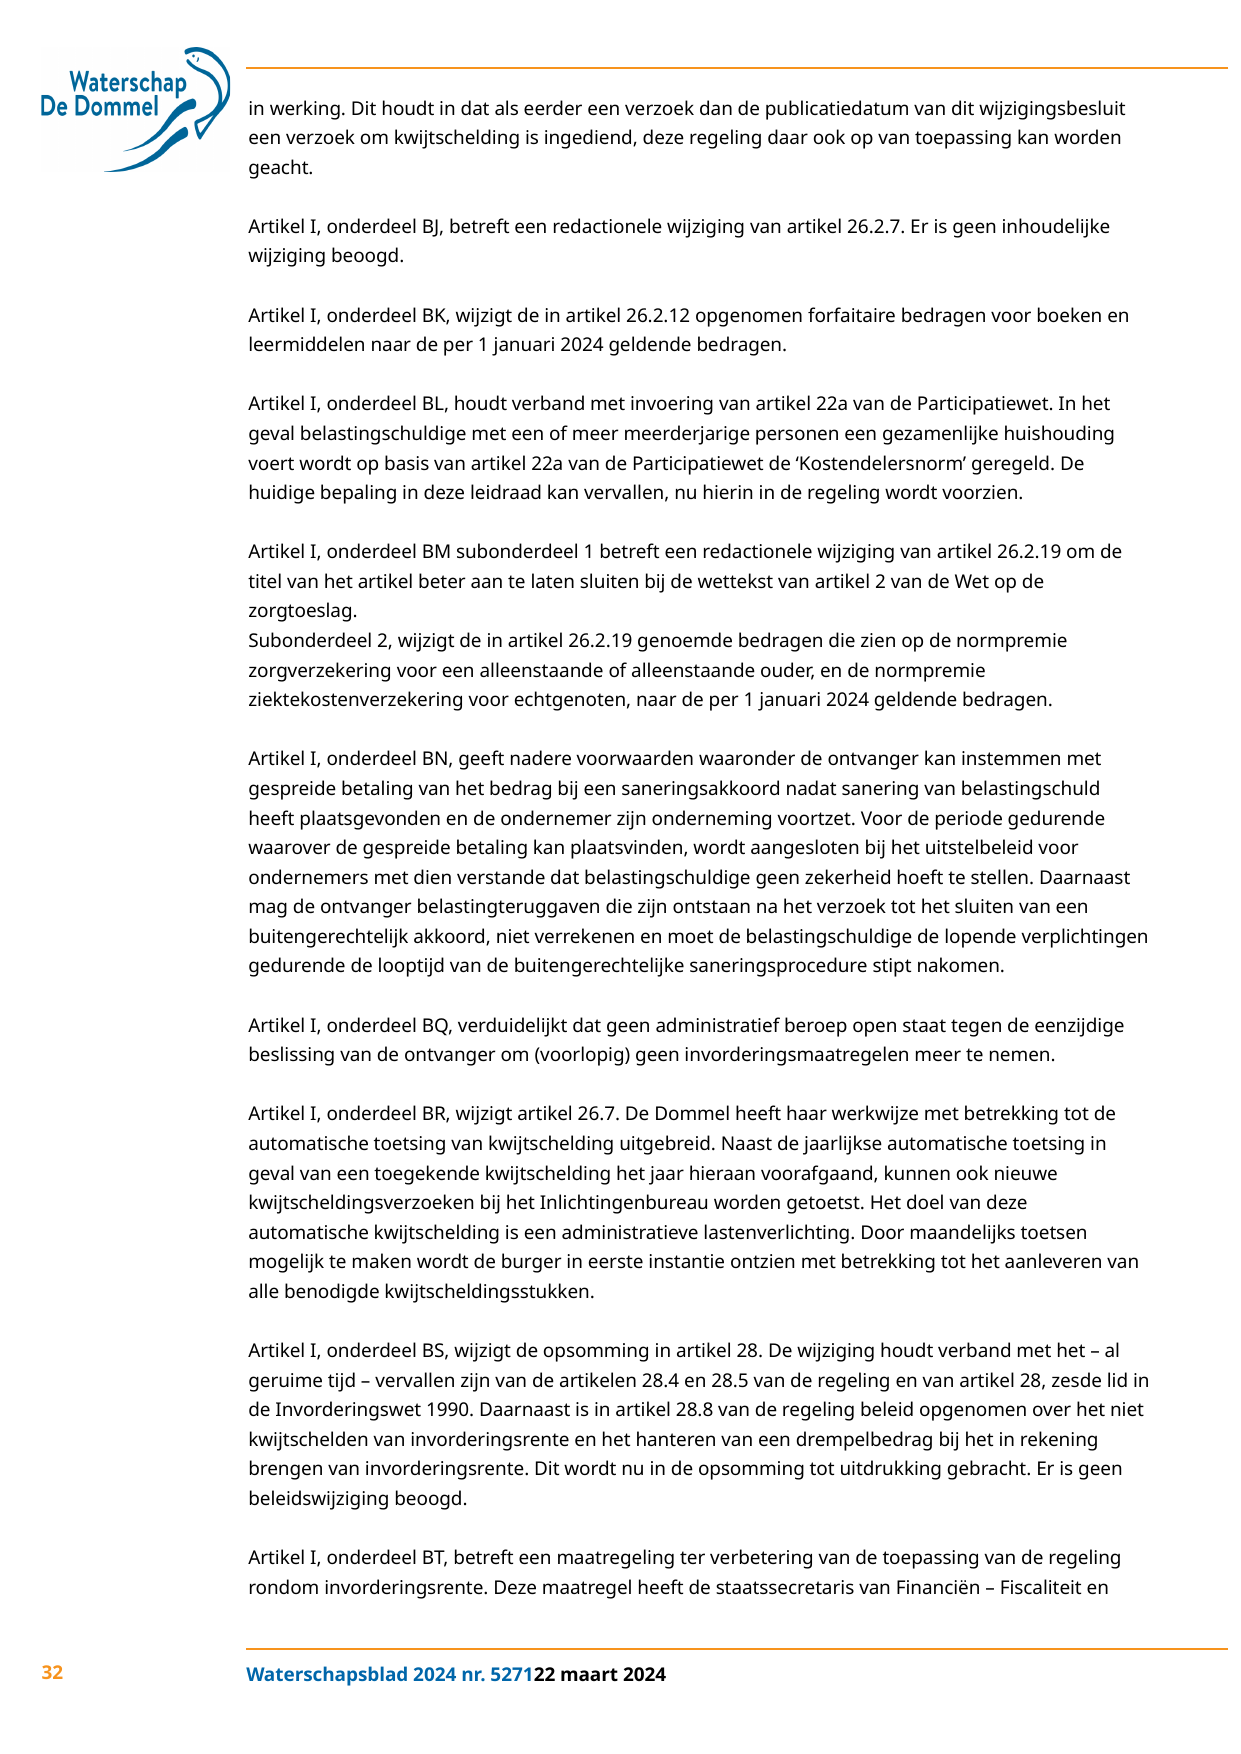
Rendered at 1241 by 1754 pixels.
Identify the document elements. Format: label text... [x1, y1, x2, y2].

text Artikel I, onderdeel BJ, betreft een redactionele wijziging van artikel 26.2.7. Er is geen inhoudelijke wijziging beoogd. [248, 213, 1152, 268]
text Subonderdeel 2, wijzigt de in artikel 26.2.19 genoemde bedragen die zien op de normpremie zorgverzekering voor een alleenstaande of alleenstaande ouder, en de normpremie ziektekostenverzekering voor echtgenoten, naar de per 1 januari 2024 geldende bedragen. [248, 627, 1152, 712]
text Artikel I, onderdeel BQ, verduidelijkt dat geen administratief beroep open staat tegen de eenzijdige beslissing van de ontvanger om (voorlopig) geen invorderingsmaatregelen meer te nemen. [248, 1012, 1152, 1067]
text Artikel I, onderdeel BS, wijzigt de opsomming in artikel 28. De wijziging houdt verband met het – al geruime tijd – vervallen zijn van de artikelen 28.4 en 28.5 van de regeling en van artikel 28, zesde lid in de Invorderingswet 1990. Daarnaast is in artikel 28.8 van de regeling beleid opgenomen over het niet kwijtschelden van invorderingsrente en het hanteren van een drempelbedrag bij het in rekening brengen van invorderingsrente. Dit wordt nu in de opsomming tot uitdrukking gebracht. Er is geen beleidswijziging beoogd. [248, 1337, 1152, 1511]
text Artikel I, onderdeel BT, betreft een maatregeling ter verbetering van de toepassing van de regeling rondom invorderingsrente. Deze maatregel heeft de staatssecretaris van Financiën – Fiscaliteit en [248, 1544, 1152, 1600]
text Artikel I, onderdeel BN, geeft nadere voorwaarden waaronder de ontvanger kan instemmen met gespreide betaling van het bedrag bij een saneringsakkoord nadat sanering van belastingschuld heeft plaatsgevonden en de ondernemer zijn onderneming voortzet. Voor de periode gedurende waarover de gespreide betaling kan plaatsvinden, wordt aangesloten bij het uitstelbeleid voor ondernemers met dien verstande dat belastingschuldige geen zekerheid hoeft te stellen. Daarnaast mag de ontvanger belastingteruggaven die zijn ontstaan na het verzoek tot het sluiten van een buitengerechtelijk akkoord, niet verrekenen en moet de belastingschuldige de lopende verplichtingen gedurende de looptijd van de buitengerechtelijke saneringsprocedure stipt nakomen. [248, 746, 1152, 978]
picture [198, 118, 210, 131]
text Artikel I, onderdeel BL, houdt verband met invoering van artikel 22a van de Participatiewet. In het geval belastingschuldige met een of meer meerderjarige personen een gezamenlijke huishouding voert wordt op basis van artikel 22a van de Participatiewet de ‘Kostendelersnorm’ geregeld. De huidige bepaling in deze leidraad kan vervallen, nu hierin in de regeling wordt voorzien. [248, 391, 1152, 505]
text Artikel I, onderdeel BR, wijzigt artikel 26.7. De Dommel heeft haar werkwijze met betrekking tot de automatische toetsing van kwijtschelding uitgebreid. Naast de jaarlijkse automatische toetsing in geval van een toegekende kwijtschelding het jaar hieraan voorafgaand, kunnen ook nieuwe kwijtscheldingsverzoeken bij het Inlichtingenbureau worden getoetst. Het doel van deze automatische kwijtschelding is een administratieve lastenverlichting. Door maandelijks toetsen mogelijk te maken wordt de burger in eerste instantie ontzien met betrekking tot het aanleveren van alle benodigde kwijtscheldingsstukken. [248, 1101, 1152, 1304]
picture [41, 47, 231, 172]
picture [45, 99, 51, 111]
text Artikel I, onderdeel BK, wijzigt de in artikel 26.2.12 opgenomen forfaitaire bedragen voor boeken en leermiddelen naar de per 1 januari 2024 geldende bedragen. [248, 302, 1152, 357]
picture [204, 47, 231, 76]
text Artikel I, onderdeel BM subonderdeel 1 betreft een redactionele wijziging van artikel 26.2.19 om de titel van het artikel beter aan te laten sluiten bij de wettekst van artikel 2 van de Wet op de zorgtoeslag. [248, 538, 1152, 623]
text in werking. Dit houdt in dat als eerder een verzoek dan de publicatiedatum van dit wijzigingsbesluit een verzoek om kwijtschelding is ingediend, deze regeling daar ook op van toepassing kan worden geacht. [248, 95, 1152, 180]
